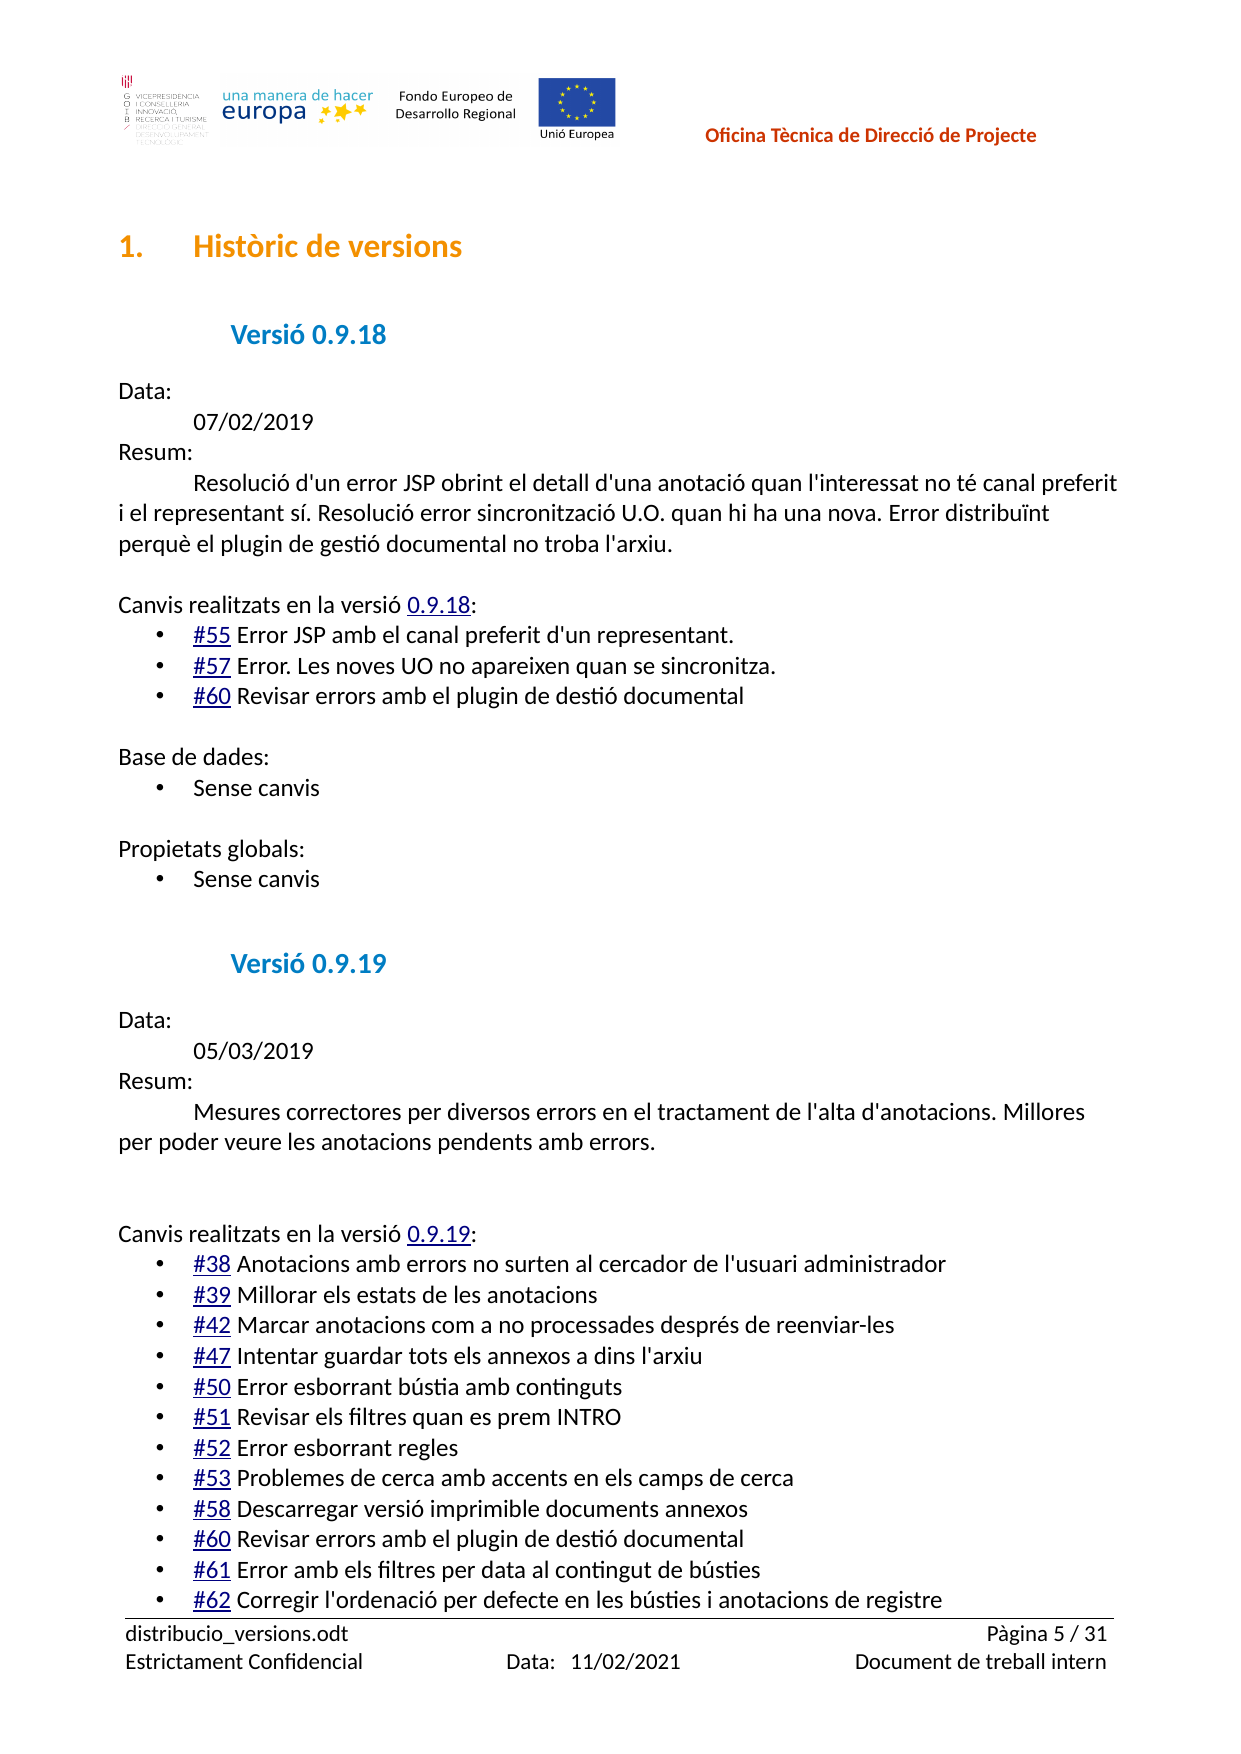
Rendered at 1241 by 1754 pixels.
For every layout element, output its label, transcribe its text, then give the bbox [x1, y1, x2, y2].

text Resum: [118, 1065, 1122, 1096]
list #53 Problemes de cerca amb accents en els camps de cerca [156, 1462, 1122, 1493]
text Resolució d'un error JSP obrint el detall d'una anotació quan l'interessat no té canal preferit i el representant sí. Resolució error sincronització U.O. quan hi ha una nova. Error distribuïnt perquè el plugin de gestió documental no troba l'arxiu. [118, 467, 1122, 558]
subtitle Històric de versions [118, 225, 1122, 266]
text Data: [118, 375, 1122, 406]
text Resum: [118, 436, 1122, 467]
list #58 Descarregar versió imprimible documents annexos [156, 1493, 1122, 1523]
list Sense canvis [156, 772, 1122, 802]
list #50 Error esborrant bústia amb continguts [156, 1371, 1122, 1401]
picture [118, 73, 213, 147]
list #60 Revisar errors amb el plugin de destió documental [156, 680, 1122, 711]
list #47 Intentar guardar tots els annexos a dins l'arxiu [156, 1340, 1122, 1371]
subtitle Versió 0.9.18 [153, 316, 1122, 351]
list #52 Error esborrant regles [156, 1432, 1122, 1462]
text Propietats globals: [118, 833, 1122, 863]
text 07/02/2019 [118, 406, 1122, 436]
text Canvis realitzats en la versió 0.9.18: [118, 589, 1122, 619]
subtitle Versió 0.9.19 [153, 945, 1122, 981]
list #38 Anotacions amb errors no surten al cercador de l'usuari administrador [156, 1248, 1122, 1279]
text Data: [118, 1004, 1122, 1035]
list Sense canvis [156, 863, 1122, 894]
list #42 Marcar anotacions com a no processades després de reenviar-les [156, 1309, 1122, 1340]
picture [219, 73, 621, 147]
text Base de dades: [118, 741, 1122, 772]
list #57 Error. Les noves UO no apareixen quan se sincronitza. [156, 650, 1122, 680]
list #60 Revisar errors amb el plugin de destió documental [156, 1523, 1122, 1554]
text 05/03/2019 [118, 1035, 1122, 1065]
text Mesures correctores per diversos errors en el tractament de l'alta d'anotacions. Millores per poder veure les anotacions pendents amb errors. [118, 1096, 1122, 1157]
list #62 Corregir l'ordenació per defecte en les bústies i anotacions de registre [156, 1584, 1122, 1615]
list #61 Error amb els filtres per data al contingut de bústies [156, 1554, 1122, 1584]
text Canvis realitzats en la versió 0.9.19: [118, 1218, 1122, 1248]
list #51 Revisar els filtres quan es prem INTRO [156, 1401, 1122, 1432]
list #55 Error JSP amb el canal preferit d'un representant. [156, 619, 1122, 650]
list #39 Millorar els estats de les anotacions [156, 1279, 1122, 1309]
